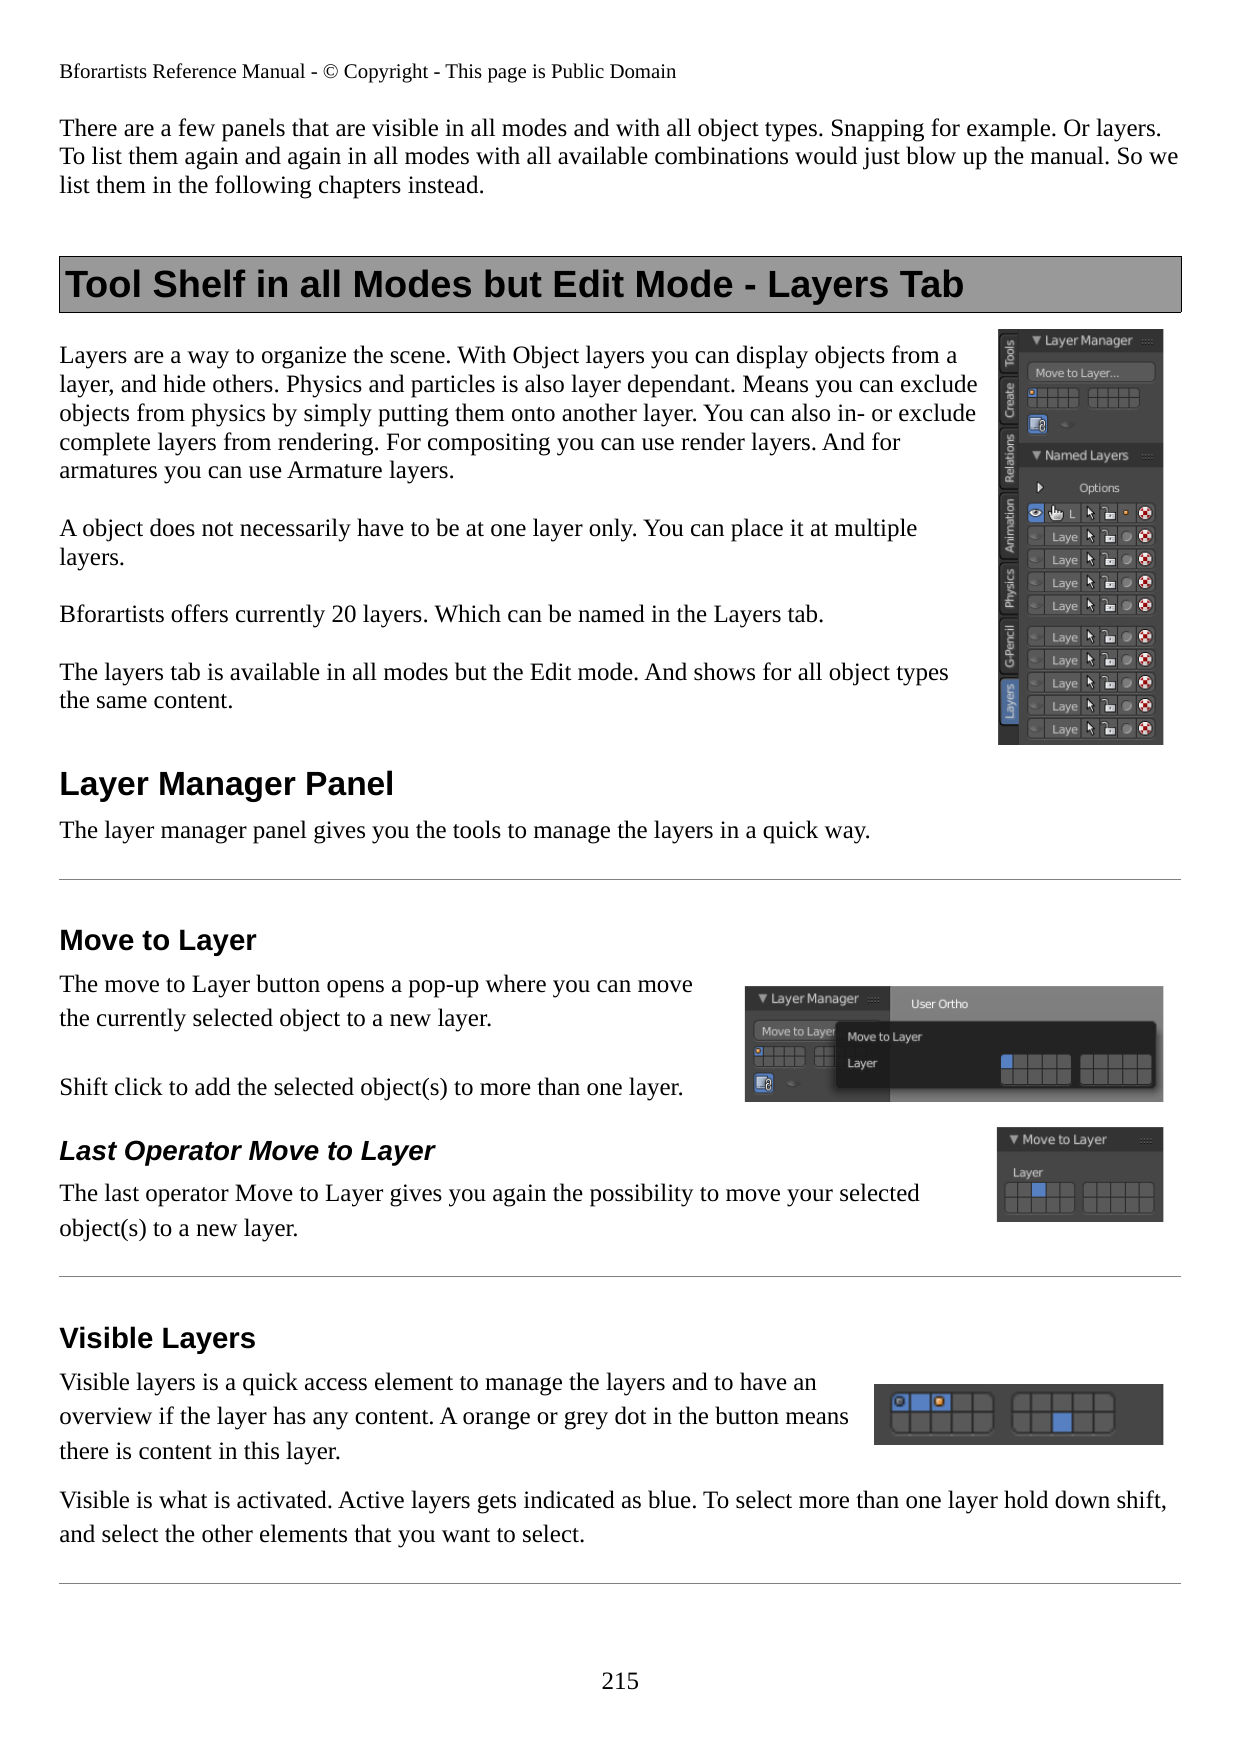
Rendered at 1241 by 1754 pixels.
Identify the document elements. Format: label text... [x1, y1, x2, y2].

text Layers are a way to organize the scene. With Object layers you can display objects from a layer, and hide others. Physics and particles is also layer dependant. Means you can exclude objects from physics by simply putting them onto another layer. You can also in- or exclude complete layers from rendering. For compositing you can use render layers. And for armatures you can use Armature layers. [59, 340, 998, 484]
picture [998, 329, 1164, 745]
subtitle Layer Manager Panel [59, 764, 1181, 802]
subtitle Last Operator Move to Layer [59, 1134, 996, 1166]
text Visible is what is activated. Active layers gets indicated as blue. To select more than one layer hold down shift, and select the other elements that you want to select. [59, 1485, 1181, 1548]
table_header Tool Shelf in all Modes but Edit Mode - Layers Tab [60, 257, 1181, 312]
text Bforartists offers currently 20 layers. Which can be named in the Layers tab. [59, 599, 998, 628]
subtitle Visible Layers [59, 1321, 1181, 1354]
picture [874, 1384, 1164, 1445]
picture [744, 986, 1164, 1102]
text The last operator Move to Layer gives you again the possibility to move your selected object(s) to a new layer. [59, 1178, 1181, 1242]
subtitle Move to Layer [59, 923, 1181, 956]
text A object does not necessarily have to be at one layer only. You can place it at multiple layers. [59, 513, 998, 570]
text The move to Layer button opens a pop-up where you can move the currently selected object to a new layer. Shift click to add the selected object(s) to more than one layer. [59, 969, 1181, 1101]
subtitle [1164, 1134, 1181, 1166]
text There are a few panels that are visible in all modes and with all object types. Snapping for example. Or layers. To list them again and again in all modes with all available combinations would just blow up the manual. So we list them in the following chapters instead. [59, 113, 1181, 199]
picture [996, 1127, 1164, 1222]
text The layers tab is available in all modes but the Edit mode. And shows for all object types the same content. [59, 657, 998, 714]
text Visible layers is a quick access element to manage the layers and to have an overview if the layer has any content. A orange or grey dot in the button means there is content in this layer. [59, 1367, 1181, 1464]
text The layer manager panel gives you the tools to manage the layers in a quick way. [59, 815, 1181, 844]
